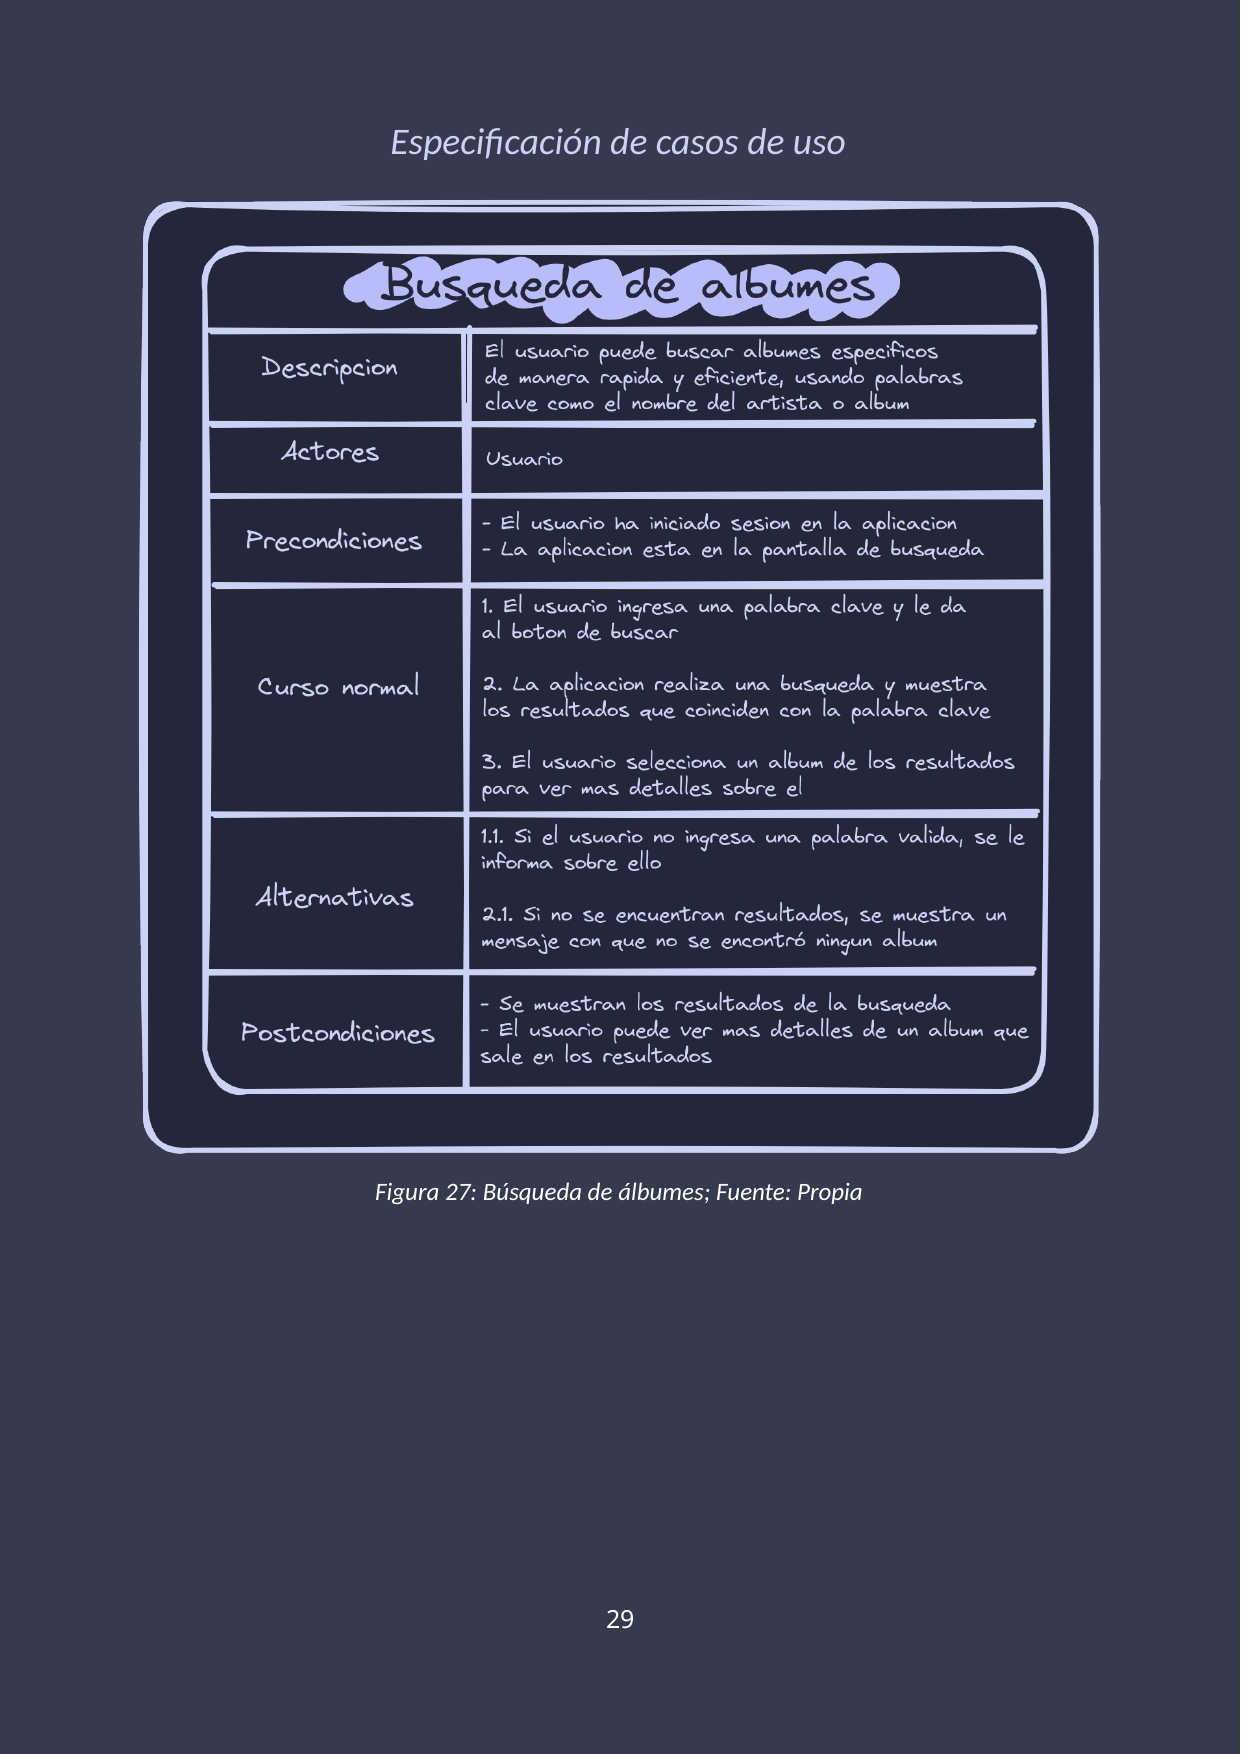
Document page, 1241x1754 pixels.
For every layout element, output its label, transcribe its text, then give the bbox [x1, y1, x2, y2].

text Figura 27: Búsqueda de álbumes; Fuente: Propia [118, 1177, 1122, 1207]
text Especificación de casos de uso [118, 118, 1122, 164]
picture [118, 177, 1123, 1177]
